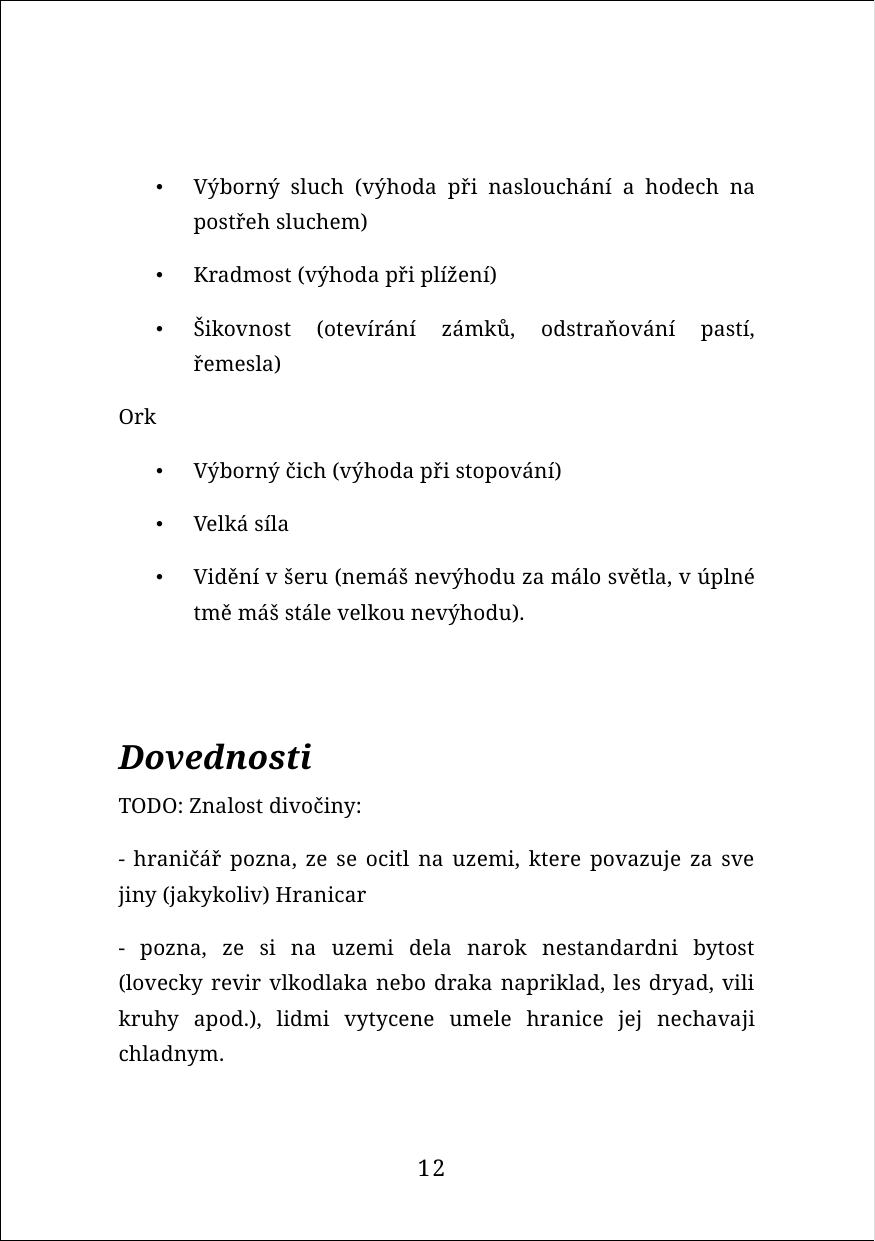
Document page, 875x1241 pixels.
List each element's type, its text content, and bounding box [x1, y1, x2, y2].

list Kradmost (výhoda při plížení) [156, 261, 756, 289]
list Výborný čich (výhoda při stopování) [156, 456, 756, 484]
list Šikovnost (otevírání zámků, odstraňování pastí, řemesla) [156, 314, 756, 378]
text TODO: Znalost divočiny: [118, 791, 756, 819]
text - pozna, ze si na uzemi dela narok nestandardni bytost (lovecky revir vlkodlaka nebo draka napriklad, les dryad, vili kruhy apod.), lidmi vytycene umele hranice jej nechavaji chladnym. [118, 933, 756, 1068]
list Velká síla [156, 509, 756, 537]
text Ork [118, 402, 756, 431]
list Výborný sluch (výhoda při naslouchání a hodech na postřeh sluchem) [156, 172, 756, 236]
text - hraničář pozna, ze se ocitl na uzemi, ktere povazuje za sve jiny (jakykoliv) Hranicar [118, 844, 756, 908]
subtitle Dovednosti [118, 734, 756, 779]
list Vidění v šeru (nemáš nevýhodu za málo světla, v úplné tmě máš stále velkou nevýhodu). [156, 562, 756, 626]
